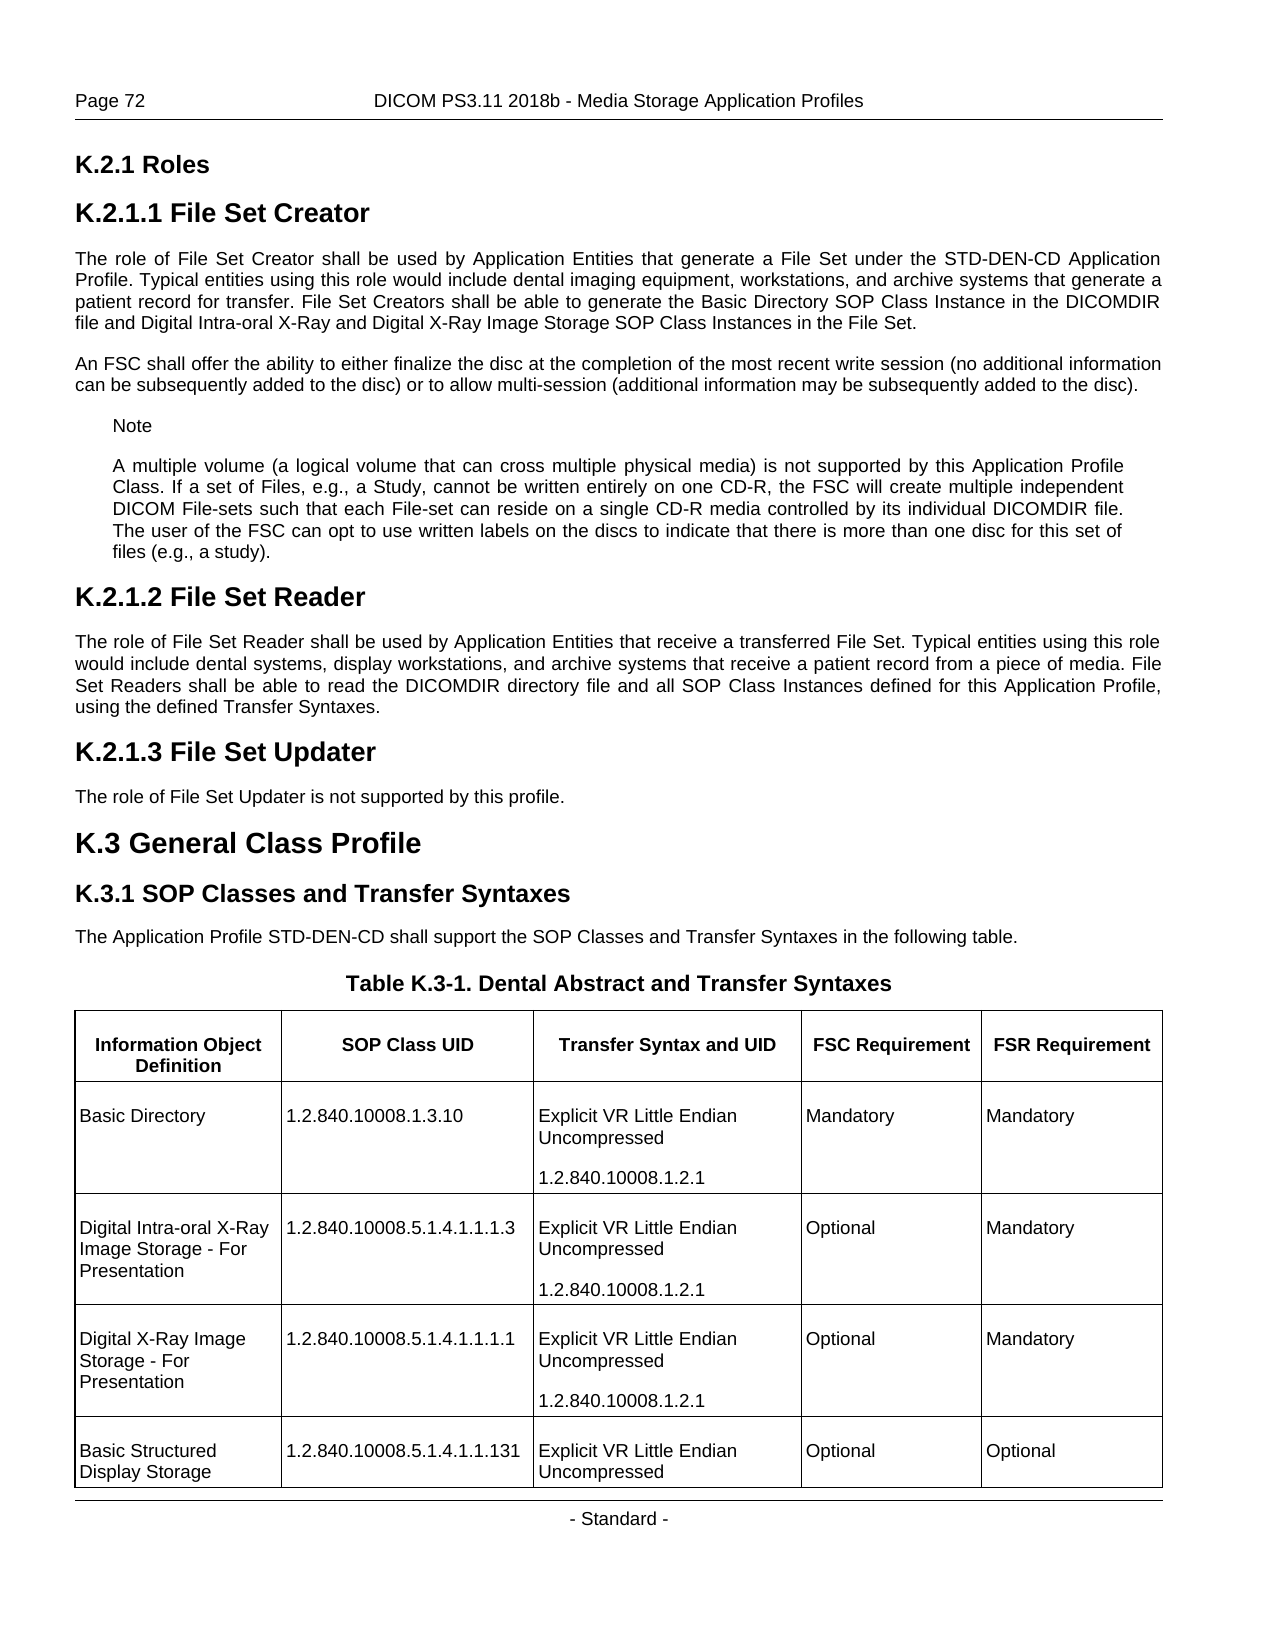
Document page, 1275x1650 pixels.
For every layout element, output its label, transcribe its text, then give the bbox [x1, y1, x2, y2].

text K.3 General Class Profile [75, 827, 1162, 860]
table_cell Digital Intra-oral X-Ray Image Storage - For Presentation [76, 1194, 281, 1304]
table_cell Basic Structured Display Storage [76, 1417, 281, 1487]
table_cell 1.2.840.10008.5.1.4.1.1.1.1 [282, 1305, 533, 1416]
table_header FSC Requirement [802, 1011, 981, 1081]
text K.2.1.2 File Set Reader [75, 581, 1162, 612]
table_cell Explicit VR Little Endian Uncompressed 1.2.840.10008.1.2.1 [534, 1194, 801, 1304]
table_cell Mandatory [982, 1305, 1162, 1416]
table_cell Optional [802, 1194, 981, 1304]
table_cell Mandatory [982, 1194, 1162, 1304]
table_cell Optional [802, 1305, 981, 1416]
table_cell Digital X-Ray Image Storage - For Presentation [76, 1305, 281, 1416]
text K.2.1.3 File Set Updater [75, 736, 1162, 767]
text Note [112, 414, 1125, 436]
table_header Information Object Definition [76, 1011, 281, 1081]
text The role of File Set Creator shall be used by Application Entities that generate a File Set under the STD-DEN-CD Application Profile. Typical entities using this role would include dental imaging equipment, workstations, and archive systems that generate a patient record for transfer. File Set Creators shall be able to generate the Basic Directory SOP Class Instance in the DICOMDIR file and Digital Intra-oral X-Ray and Digital X-Ray Image Storage SOP Class Instances in the File Set. [75, 247, 1162, 334]
text The role of File Set Updater is not supported by this profile. [75, 786, 1162, 808]
text A multiple volume (a logical volume that can cross multiple physical media) is not supported by this Application Profile Class. If a set of Files, e.g., a Study, cannot be written entirely on one CD-R, the FSC will create multiple independent DICOM File-sets such that each File-set can reside on a single CD-R media controlled by its individual DICOMDIR file. The user of the FSC can opt to use written labels on the discs to indicate that there is more than one disc for this set of files (e.g., a study). [112, 455, 1125, 562]
text The Application Profile STD-DEN-CD shall support the SOP Classes and Transfer Syntaxes in the following table. [75, 926, 1162, 948]
text K.3.1 SOP Classes and Transfer Syntaxes [75, 879, 1162, 908]
table_cell 1.2.840.10008.5.1.4.1.1.131 [282, 1417, 533, 1487]
table_header Transfer Syntax and UID [534, 1011, 801, 1081]
table_header SOP Class UID [282, 1011, 533, 1081]
text K.2.1 Roles [75, 150, 1162, 179]
table_cell Mandatory [802, 1082, 981, 1193]
table_cell Explicit VR Little Endian Uncompressed 1.2.840.10008.1.2.1 [534, 1305, 801, 1416]
table_header FSR Requirement [982, 1011, 1162, 1081]
text An FSC shall offer the ability to either finalize the disc at the completion of the most recent write session (no additional information can be subsequently added to the disc) or to allow multi-session (additional information may be subsequently added to the disc). [75, 352, 1162, 396]
table_cell Mandatory [982, 1082, 1162, 1193]
text K.2.1.1 File Set Creator [75, 197, 1162, 229]
table_cell 1.2.840.10008.5.1.4.1.1.1.3 [282, 1194, 533, 1304]
table_cell Optional [802, 1417, 981, 1487]
table_cell 1.2.840.10008.1.3.10 [282, 1082, 533, 1193]
table_cell Optional [982, 1417, 1162, 1487]
table_cell Basic Directory [76, 1082, 281, 1193]
table_cell Explicit VR Little Endian Uncompressed 1.2.840.10008.1.2.1 [534, 1082, 801, 1193]
text Table K.3-1. Dental Abstract and Transfer Syntaxes [75, 970, 1162, 996]
table_cell Explicit VR Little Endian Uncompressed [534, 1417, 801, 1487]
text The role of File Set Reader shall be used by Application Entities that receive a transferred File Set. Typical entities using this role would include dental systems, display workstations, and archive systems that receive a patient record from a piece of media. File Set Readers shall be able to read the DICOMDIR directory file and all SOP Class Instances defined for this Application Profile, using the defined Transfer Syntaxes. [75, 631, 1162, 717]
